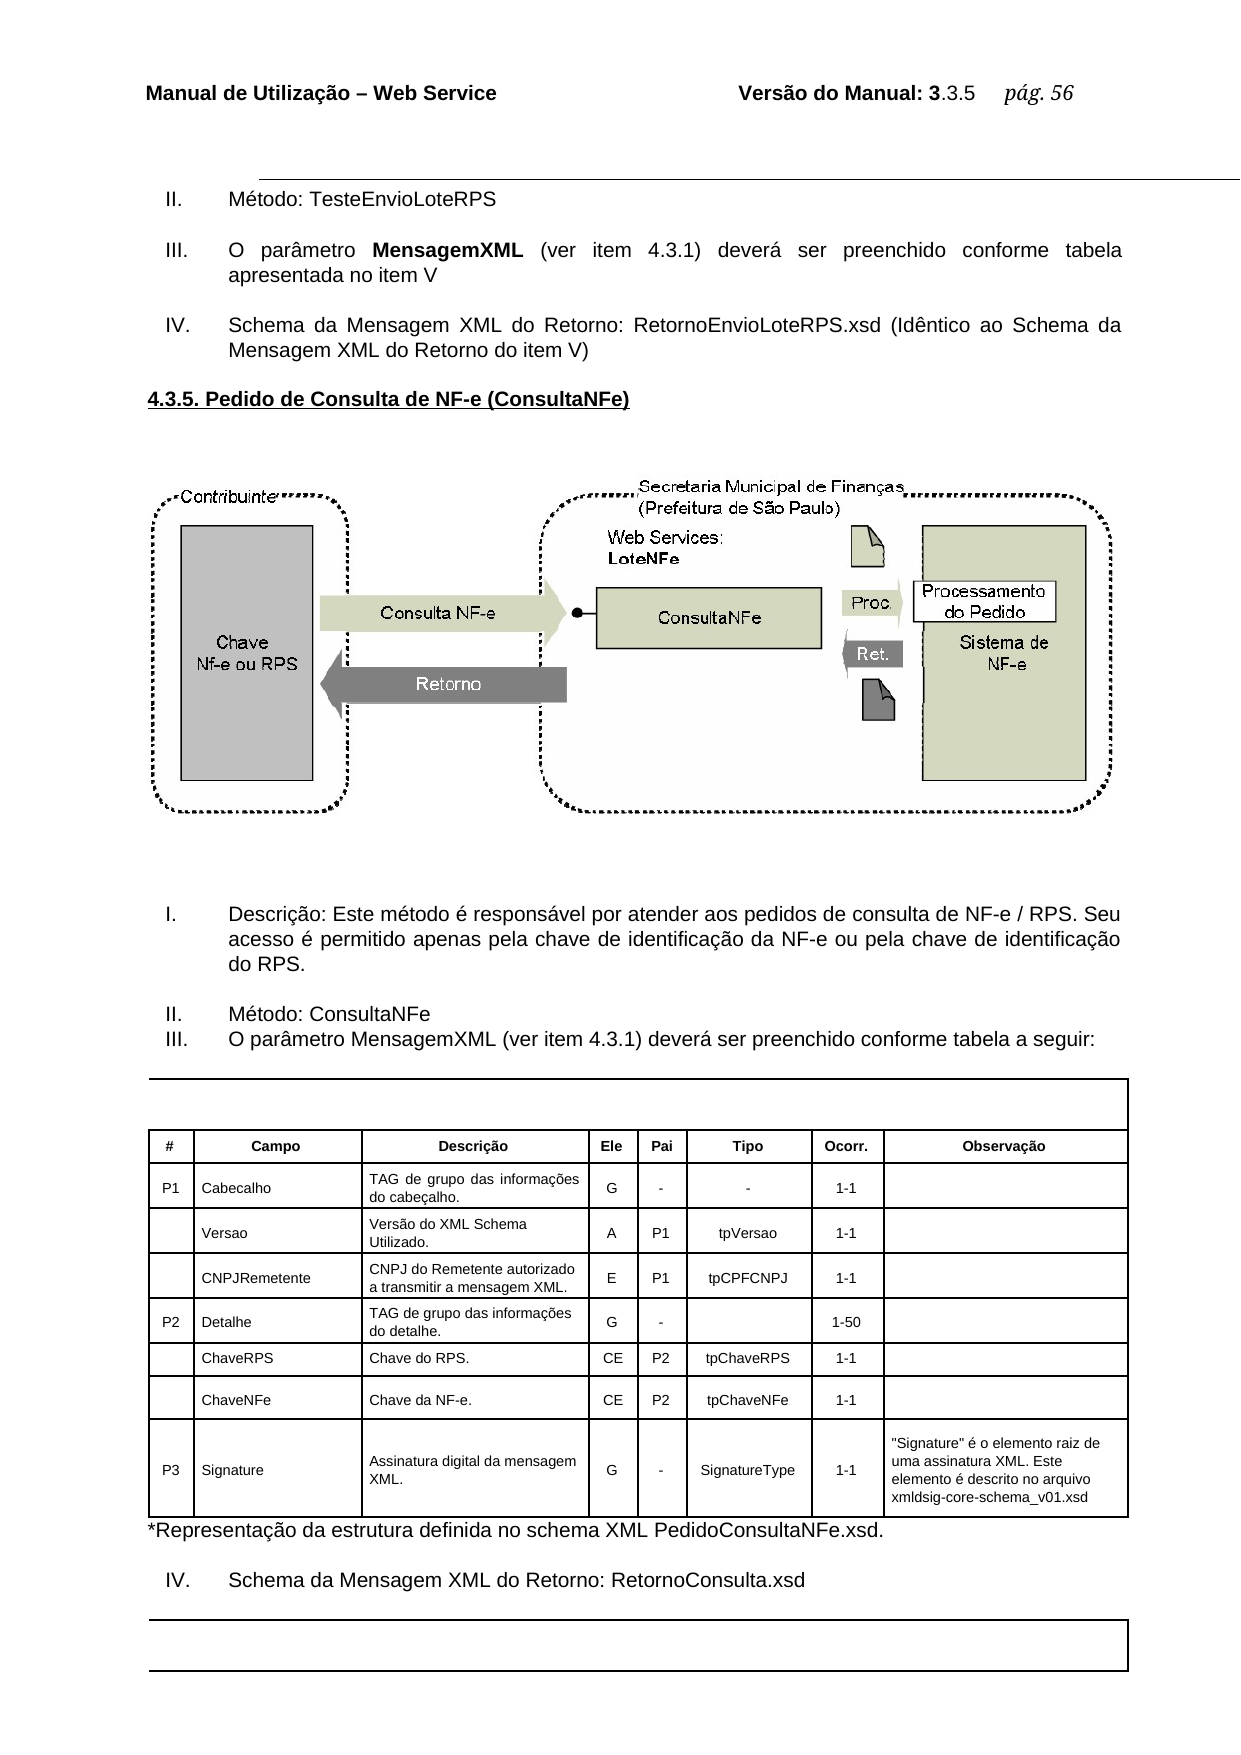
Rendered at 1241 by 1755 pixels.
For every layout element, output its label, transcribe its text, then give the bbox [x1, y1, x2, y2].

table_cell [885, 1377, 1127, 1418]
text *Representação da estrutura definida no schema XML PedidoConsultaNFe.xsd. [147, 1518, 1123, 1542]
table_cell 1-1 [813, 1344, 883, 1375]
table_cell P2 [639, 1377, 686, 1418]
table_cell [885, 1209, 1127, 1252]
table_cell P2 [150, 1299, 193, 1342]
table_cell [688, 1299, 811, 1342]
table_cell Pai [639, 1131, 686, 1162]
table_cell [885, 1344, 1127, 1375]
table_cell CE [590, 1344, 637, 1375]
table_cell CNPJRemetente [195, 1254, 361, 1297]
table_cell Assinatura digital da mensagem XML. [363, 1420, 588, 1516]
table_cell P2 [639, 1344, 686, 1375]
table_cell tpChaveRPS [688, 1344, 811, 1375]
table_header [812, 1080, 884, 1129]
table_cell SignatureType [688, 1420, 811, 1516]
table_header [812, 1621, 884, 1670]
list Descrição: Este método é responsável por atender aos pedidos de consulta de NF-e / RPS. Seu acesso é permitido apenas pela chave de identificação da NF-e ou pela chave de identificação do RPS. [165, 902, 1123, 975]
table_cell Ocorr. [813, 1131, 883, 1162]
table_cell tpChaveNFe [688, 1377, 811, 1418]
table_cell 1-1 [813, 1420, 883, 1516]
table_cell Observação [885, 1131, 1127, 1162]
table_cell CNPJ do Remetente autorizado a transmitir a mensagem XML. [363, 1254, 588, 1297]
table_cell tpCPFCNPJ [688, 1254, 811, 1297]
table_cell - [639, 1420, 686, 1516]
table_header [149, 1080, 194, 1129]
table_cell - [639, 1164, 686, 1207]
table_cell Tipo [688, 1131, 811, 1162]
table_cell [150, 1254, 193, 1297]
table_cell Detalhe [195, 1299, 361, 1342]
table_header [884, 1621, 1127, 1670]
table_cell G [590, 1299, 637, 1342]
table_cell [885, 1164, 1127, 1207]
list O parâmetro MensagemXML (ver item 4.3.1) deverá ser preenchido conforme tabela a seguir: [165, 1027, 1123, 1051]
table_cell Cabecalho [195, 1164, 361, 1207]
table_cell - [688, 1164, 811, 1207]
table_header [194, 1080, 362, 1129]
table_cell [885, 1254, 1127, 1297]
list Schema da Mensagem XML do Retorno: RetornoConsulta.xsd [165, 1568, 1123, 1592]
table_cell G [590, 1420, 637, 1516]
table_header [149, 1621, 194, 1670]
table_cell 1-1 [813, 1209, 883, 1252]
list Método: ConsultaNFe [165, 1002, 1123, 1026]
table_cell Versao [195, 1209, 361, 1252]
table_cell ChaveRPS [195, 1344, 361, 1375]
table_cell 1-1 [813, 1164, 883, 1207]
table_cell A [590, 1209, 637, 1252]
table_header [194, 1621, 362, 1670]
list Método: TesteEnvioLoteRPS [165, 187, 1123, 211]
table_cell [150, 1344, 193, 1375]
list Schema da Mensagem XML do Retorno: RetornoEnvioLoteRPS.xsd (Idêntico ao Schema da Mensagem XML do Retorno do item V) [165, 313, 1123, 362]
table_cell P1 [639, 1254, 686, 1297]
table_cell P1 [150, 1164, 193, 1207]
table_cell TAG de grupo das informações do cabeçalho. [363, 1164, 588, 1207]
table_cell Chave da NF-e. [363, 1377, 588, 1418]
table_cell [150, 1377, 193, 1418]
table_cell 1-1 [813, 1377, 883, 1418]
table_cell E [590, 1254, 637, 1297]
table_cell # [150, 1131, 193, 1162]
table_cell CE [590, 1377, 637, 1418]
table_cell [150, 1209, 193, 1252]
table_cell TAG de grupo das informações do detalhe. [363, 1299, 588, 1342]
table_cell 1-50 [813, 1299, 883, 1342]
table_header PedidoConsultaNFe.xsd* [362, 1080, 812, 1129]
table_cell - [639, 1299, 686, 1342]
table_cell ChaveNFe [195, 1377, 361, 1418]
table_cell Chave do RPS. [363, 1344, 588, 1375]
table_cell Versão do XML Schema Utilizado. [363, 1209, 588, 1252]
table_cell Campo [195, 1131, 361, 1162]
table_cell Descrição [363, 1131, 588, 1162]
list O parâmetro MensagemXML (ver item 4.3.1) deverá ser preenchido conforme tabela apresentada no item V [165, 238, 1123, 286]
table_cell G [590, 1164, 637, 1207]
table_cell tpVersao [688, 1209, 811, 1252]
table_header [884, 1080, 1127, 1129]
table_header RetornoConsulta.xsd* [362, 1621, 812, 1670]
table_cell [885, 1299, 1127, 1342]
table_cell 1-1 [813, 1254, 883, 1297]
subtitle 4.3.5. Pedido de Consulta de NF-e (ConsultaNFe) [147, 387, 1131, 411]
table_cell P3 [150, 1420, 193, 1516]
table_cell Ele [590, 1131, 637, 1162]
table_cell P1 [639, 1209, 686, 1252]
table_cell "Signature" é o elemento raiz de uma assinatura XML. Este elemento é descrito no arquivo xmldsig-core-schema_v01.xsd [885, 1420, 1127, 1516]
table_cell Signature [195, 1420, 361, 1516]
